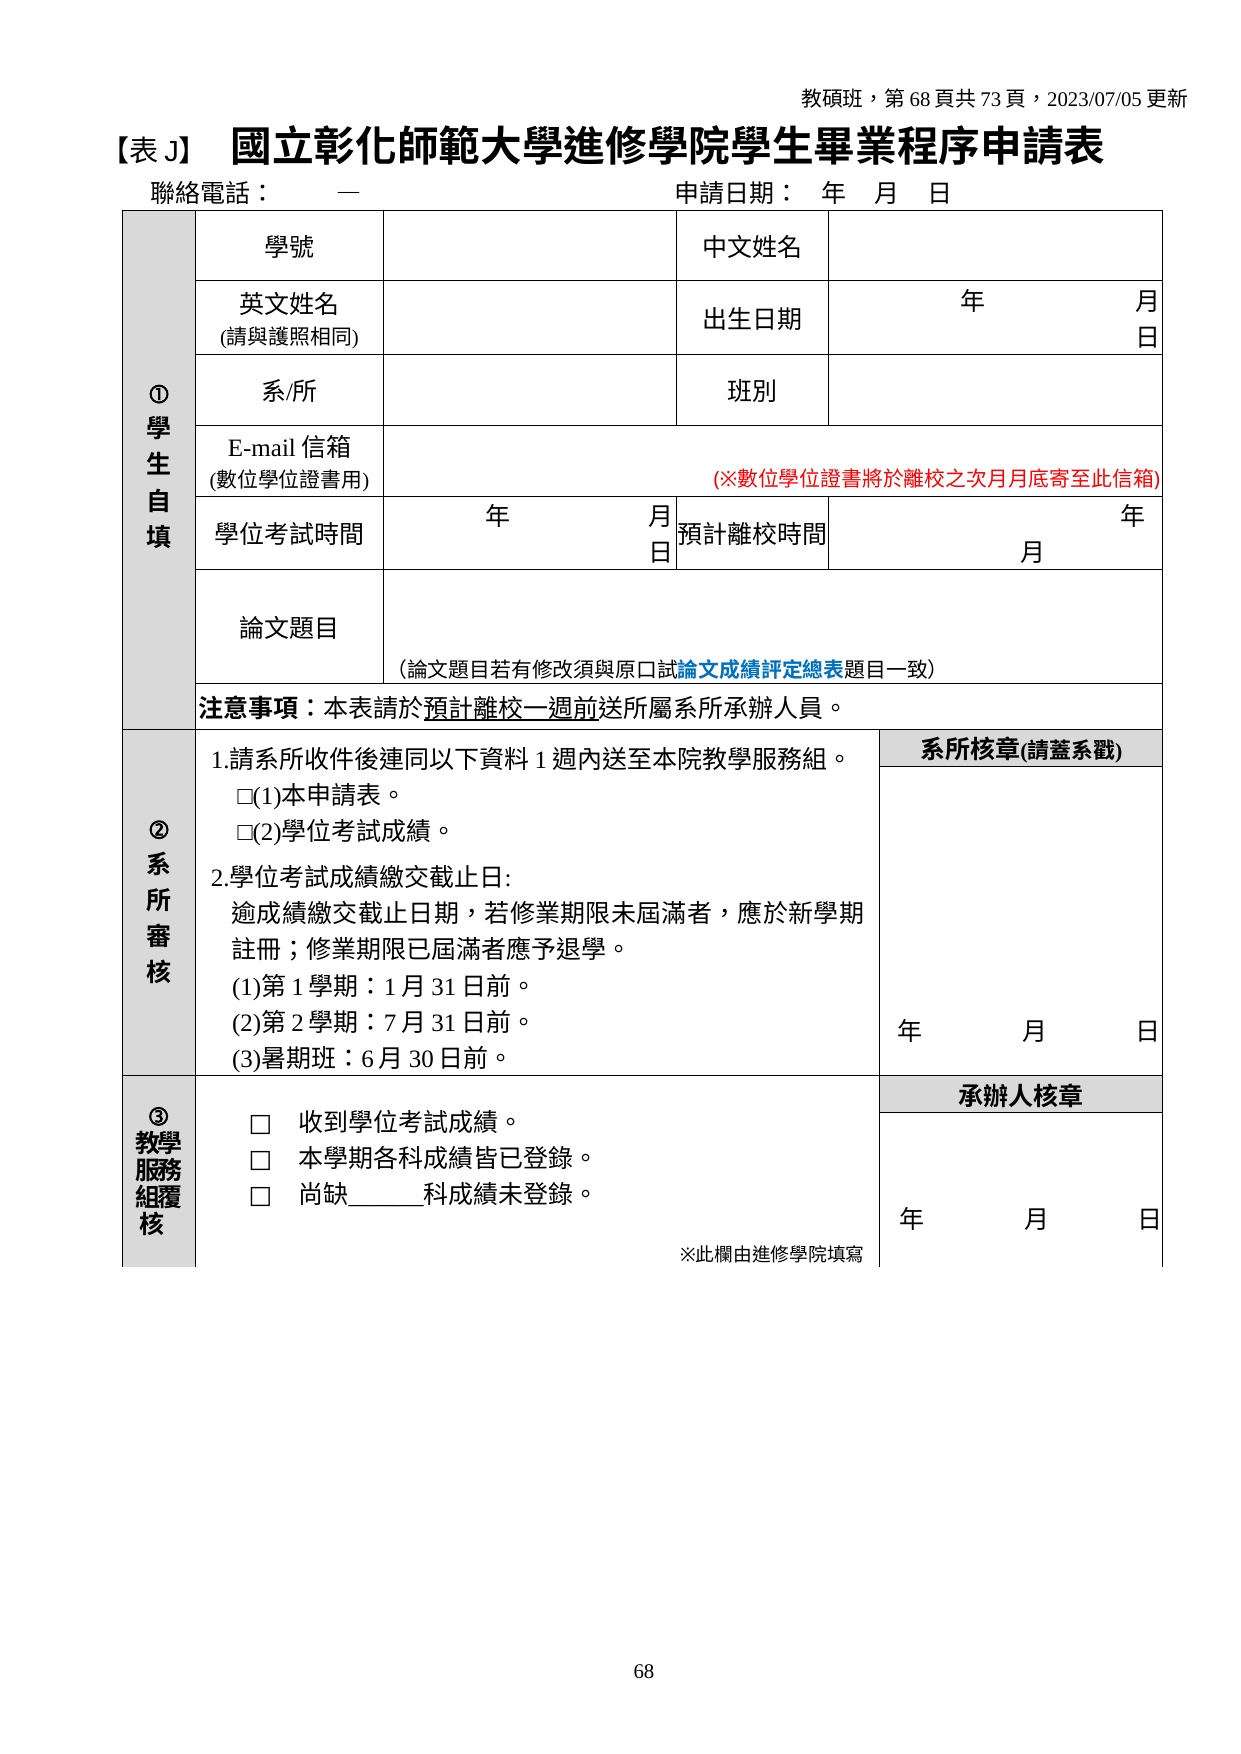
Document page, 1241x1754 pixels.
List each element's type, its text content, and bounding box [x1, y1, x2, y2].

table_header  學生自填 [123, 211, 195, 729]
table_cell E-mail信箱 (數位學位證書用) [196, 426, 383, 496]
table_cell 年 月 日 [880, 1113, 1162, 1267]
table_cell 年 月 日 [829, 281, 1162, 354]
table_cell [384, 281, 676, 354]
table_cell 年 月 [829, 497, 1162, 569]
table_cell 預計離校時間 [677, 497, 828, 569]
table_cell 承辦人核章 [880, 1076, 1162, 1112]
table_cell 英文姓名 (請與護照相同) [196, 281, 383, 354]
table_cell 系所核章(請蓋系戳) [880, 730, 1162, 766]
table_cell 年 月 日 [880, 767, 1162, 1075]
table_cell  系所審核 [123, 730, 195, 1075]
table_cell 班別 [677, 355, 828, 425]
text 【表J】 國立彰化師範大學進修學院學生畢業程序申請表 [100, 113, 1187, 173]
table_header 學號 [196, 211, 383, 280]
table_cell 收到學位考試成績。 本學期各科成績皆已登錄。 尚缺______科成績未登錄。 ※此欄由進修學院填寫 [196, 1076, 879, 1267]
table_cell （論文題目若有修改須與原口試論文成績評定總表題目一致） [384, 570, 1162, 683]
table_cell 系/所 [196, 355, 383, 425]
table_cell 年 月 日 [384, 497, 676, 569]
table_cell [829, 355, 1162, 425]
table_header 中文姓名 [677, 211, 828, 280]
table_cell 論文題目 [196, 570, 383, 683]
table_cell 1.請系所收件後連同以下資料1週內送至本院教學服務組。 □(1)本申請表。 □(2)學位考試成績。 2.學位考試成績繳交截止日: 逾成績繳交截止日期，若修業期限未屆滿者，應於新學期註冊；修業期限已屆滿者應予退學。 (1)第1學期：1月31日前。 (2)第2學期：7月31日前。 (3)暑期班：6月30日前。 [196, 730, 879, 1075]
table_cell [384, 355, 676, 425]
table_cell 學位考試時間 [196, 497, 383, 569]
table_header [384, 211, 676, 280]
table_cell 出生日期 [677, 281, 828, 354]
text 聯絡電話： — 申請日期： 年 月 日 [100, 173, 1085, 209]
table_cell  教學服務組覆核 [123, 1076, 195, 1267]
table_header [829, 211, 1162, 280]
table_cell (※數位學位證書將於離校之次月月底寄至此信箱) [384, 426, 1162, 496]
table_cell 注意事項︰本表請於預計離校一週前送所屬系所承辦人員。 [196, 684, 1162, 729]
